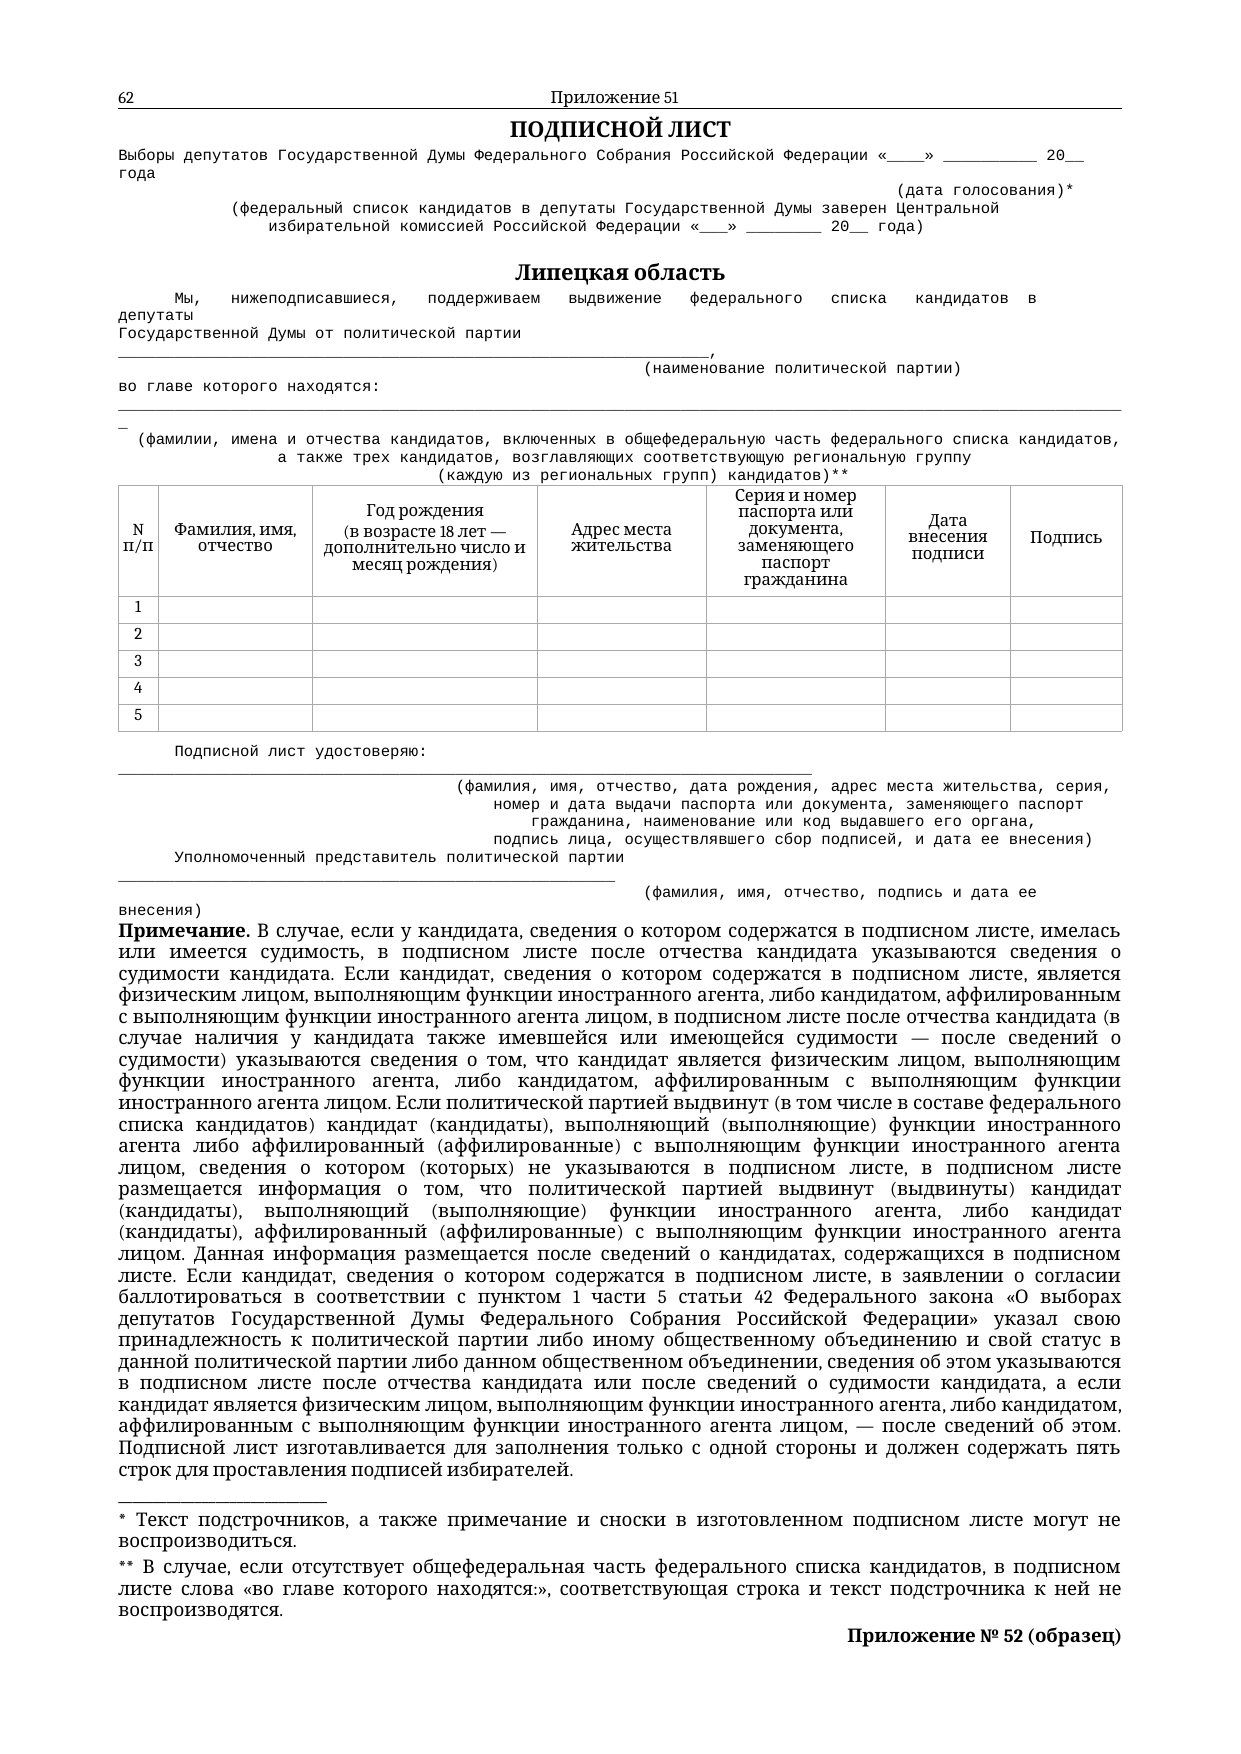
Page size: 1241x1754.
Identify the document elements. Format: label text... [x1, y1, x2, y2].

table_cell 2 [119, 624, 158, 650]
text Примечание. В случае, если у кандидата, сведения о котором содержатся в подписном листе, имелась или имеется судимость, в подписном листе после отчества кандидата указываются сведения о судимости кандидата. Если кандидат, сведения о котором содержатся в подписном листе, является физическим лицом, выполняющим функции иностранного агента, либо кандидатом, аффилированным с выполняющим функции иностранного агента лицом, в подписном листе после отчества кандидата (в случае наличия у кандидата также имевшейся или имеющейся судимости — после сведений о судимости) указываются сведения о том, что кандидат является физическим лицом, выполняющим функции иностранного агента, либо кандидатом, аффилированным с выполняющим функции иностранного агента лицом. Если политической партией выдвинут (в том числе в составе федерального списка кандидатов) кандидат (кандидаты), выполняющий (выполняющие) функции иностранного агента либо аффилированный (аффилированные) с выполняющим функции иностранного агента лицом, сведения о котором (которых) не указываются в подписном листе, в подписном листе размещается информация о том, что политической партией выдвинут (выдвинуты) кандидат (кандидаты), выполняющий (выполняющие) функции иностранного агента, либо кандидат (кандидаты), аффилированный (аффилированные) с выполняющим функции иностранного агента лицом. Данная информация размещается после сведений о кандидатах, содержащихся в подписном листе. Если кандидат, сведения о котором содержатся в подписном листе, в заявлении о согласии баллотироваться в соответствии с пунктом 1 части 5 статьи 42 Федерального закона «О выборах депутатов Государственной Думы Федерального Собрания Российской Федерации» указал свою принадлежность к политической партии либо иному общественному объединению и свой статус в данной политической партии либо данном общественном объединении, сведения об этом указываются в подписном листе после отчества кандидата или после сведений о судимости кандидата, а если кандидат является физическим лицом, выполняющим функции иностранного агента, либо кандидатом, аффилированным с выполняющим функции иностранного агента лицом, — после сведений об этом. Подписной лист изготавливается для заполнения только с одной стороны и должен содержать пять строк для проставления подписей избирателей. [118, 920, 1122, 1481]
text ** В случае, если отсутствует общефедеральная часть федерального списка кандидатов, в подписном листе слова «во главе которого находятся:», соответствующая строка и текст подстрочника к ней не воспроизводятся. [118, 1557, 1122, 1621]
table_cell [313, 678, 537, 704]
text Приложение № 52 (образец) [118, 1626, 1122, 1647]
table_header Дата внесения подписи [886, 486, 1010, 596]
text (федеральный список кандидатов в депутаты Государственной Думы заверен Центральной [118, 201, 1122, 218]
table_cell [1011, 705, 1122, 731]
table_cell [886, 651, 1010, 677]
subtitle ПОДПИСНОЙ ЛИСТ [118, 118, 1122, 143]
table_header Серия и номер паспорта или документа, заменяющего паспорт гражданина [707, 486, 885, 596]
table_cell [707, 624, 885, 650]
text избирательной комиссией Российской Федерации «___» ________ 20__ года) [118, 218, 1122, 236]
table_cell [538, 624, 706, 650]
text (дата голосования)* [118, 183, 1122, 201]
text Уполномоченный представитель политической партии _____________________________________________________ [118, 849, 1122, 885]
table_cell 5 [119, 705, 158, 731]
table_cell [313, 624, 537, 650]
text Подписной лист удостоверяю: __________________________________________________________________________ [118, 743, 1122, 778]
text гражданина, наименование или код выдавшего его органа, [118, 814, 1122, 832]
text ______________________________ [118, 1485, 1122, 1505]
text номер и дата выдачи паспорта или документа, заменяющего паспорт [118, 796, 1122, 814]
table_header Подпись [1011, 486, 1122, 596]
table_cell [159, 651, 312, 677]
table_header Год рождения (в возрасте 18 лет — дополнительно число и месяц рождения) [313, 486, 537, 596]
table_cell [159, 705, 312, 731]
table_cell [159, 624, 312, 650]
table_cell [707, 705, 885, 731]
table_header Фамилия, имя, отчество [159, 486, 312, 596]
text * Текст подстрочников, а также примечание и сноски в изготовленном подписном листе могут не воспроизводиться. [118, 1509, 1122, 1553]
text ____________________________________________________________________________________________________________ [118, 396, 1122, 432]
table_cell [1011, 678, 1122, 704]
subtitle Липецкая область [118, 261, 1122, 286]
table_cell [538, 678, 706, 704]
table_cell [707, 651, 885, 677]
table_cell [538, 651, 706, 677]
table_header N п/п [119, 486, 158, 596]
table_cell [886, 705, 1010, 731]
text (фамилия, имя, отчество, дата рождения, адрес места жительства, серия, [118, 778, 1122, 796]
table_cell [1011, 624, 1122, 650]
table_cell [886, 597, 1010, 623]
table_cell [159, 678, 312, 704]
table_cell [313, 651, 537, 677]
text (фамилия, имя, отчество, подпись и дата ее внесения) [118, 885, 1122, 920]
table_cell 3 [119, 651, 158, 677]
table_cell [313, 705, 537, 731]
table_cell [159, 597, 312, 623]
table_cell [538, 705, 706, 731]
text (каждую из региональных групп) кандидатов)** [118, 467, 1122, 485]
text Государственной Думы от политической партии _______________________________________________________________, [118, 326, 1122, 361]
table_cell 4 [119, 678, 158, 704]
table_cell [1011, 597, 1122, 623]
text подпись лица, осуществлявшего сбор подписей, и дата ее внесения) [118, 832, 1122, 849]
table_cell [707, 678, 885, 704]
table_cell [313, 597, 537, 623]
table_cell [886, 678, 1010, 704]
text (фамилии, имена и отчества кандидатов, включенных в общефедеральную часть федерального списка кандидатов, [118, 432, 1122, 449]
table_header Адрес места жительства [538, 486, 706, 596]
table_cell [538, 597, 706, 623]
table_cell [886, 624, 1010, 650]
table_cell [707, 597, 885, 623]
text а также трех кандидатов, возглавляющих соответствующую региональную группу [118, 449, 1122, 467]
text Выборы депутатов Государственной Думы Федерального Собрания Российской Федерации «____» __________ 20__ года [118, 147, 1122, 183]
text (наименование политической партии) [118, 361, 1122, 379]
text во главе которого находятся: [118, 379, 1122, 396]
text Мы, нижеподписавшиеся, поддерживаем выдвижение федерального списка кандидатов в депутаты [118, 290, 1122, 326]
table_cell 1 [119, 597, 158, 623]
table_cell [1011, 651, 1122, 677]
